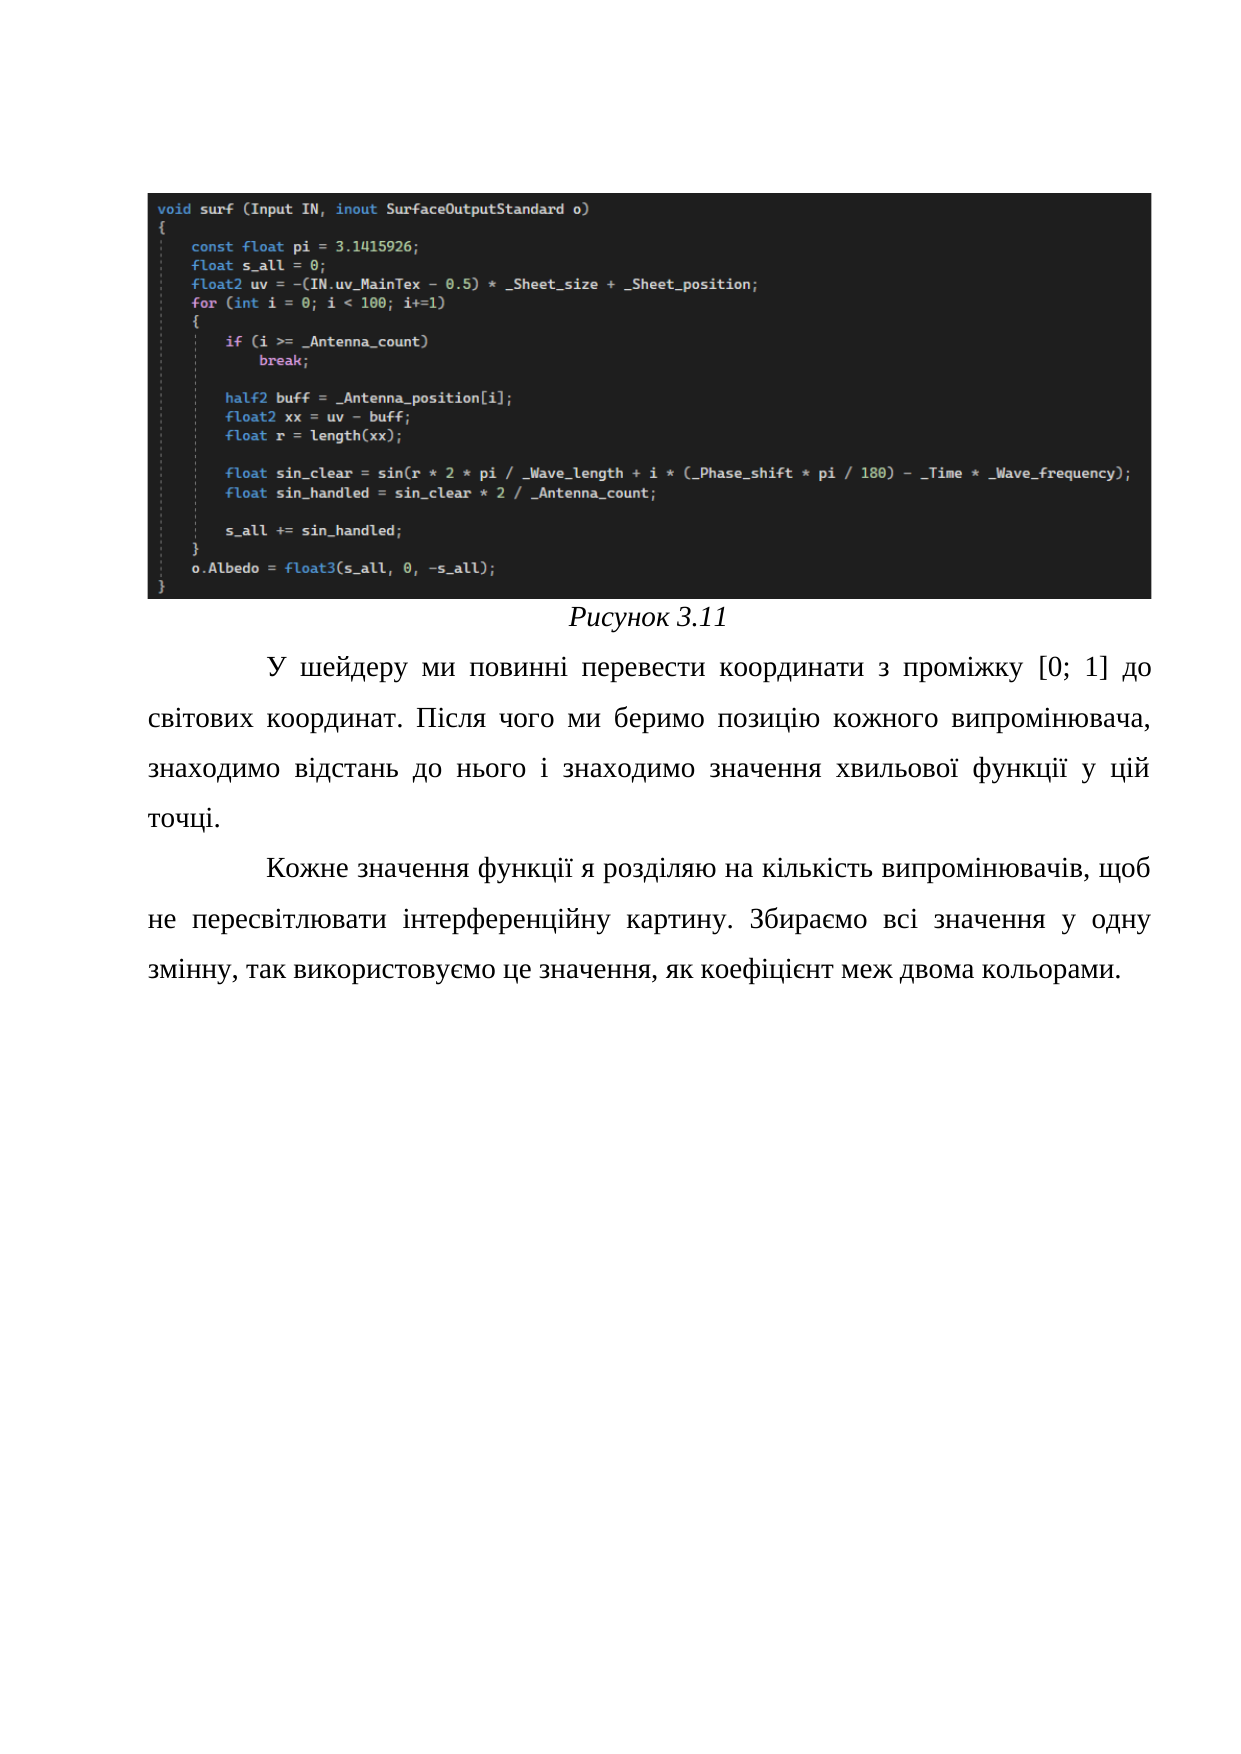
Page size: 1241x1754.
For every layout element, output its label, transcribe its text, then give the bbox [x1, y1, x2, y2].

text Рисунок 3.11 [148, 599, 1152, 633]
picture [147, 193, 1152, 599]
text Кожне значення функції я розділяю на кількість випромінювачів, щоб не пересвітлювати інтерференційну картину. Збираємо всі значення у одну змінну, так використовуємо це значення, як коефіцієнт меж двома кольорами. [148, 851, 1152, 985]
text У шейдеру ми повинні перевести координати з проміжку [0; 1] до світових координат. Після чого ми беримо позицію кожного випромінювача, знаходимо відстань до нього і знаходимо значення хвильової функції у цій точці. [148, 649, 1152, 834]
